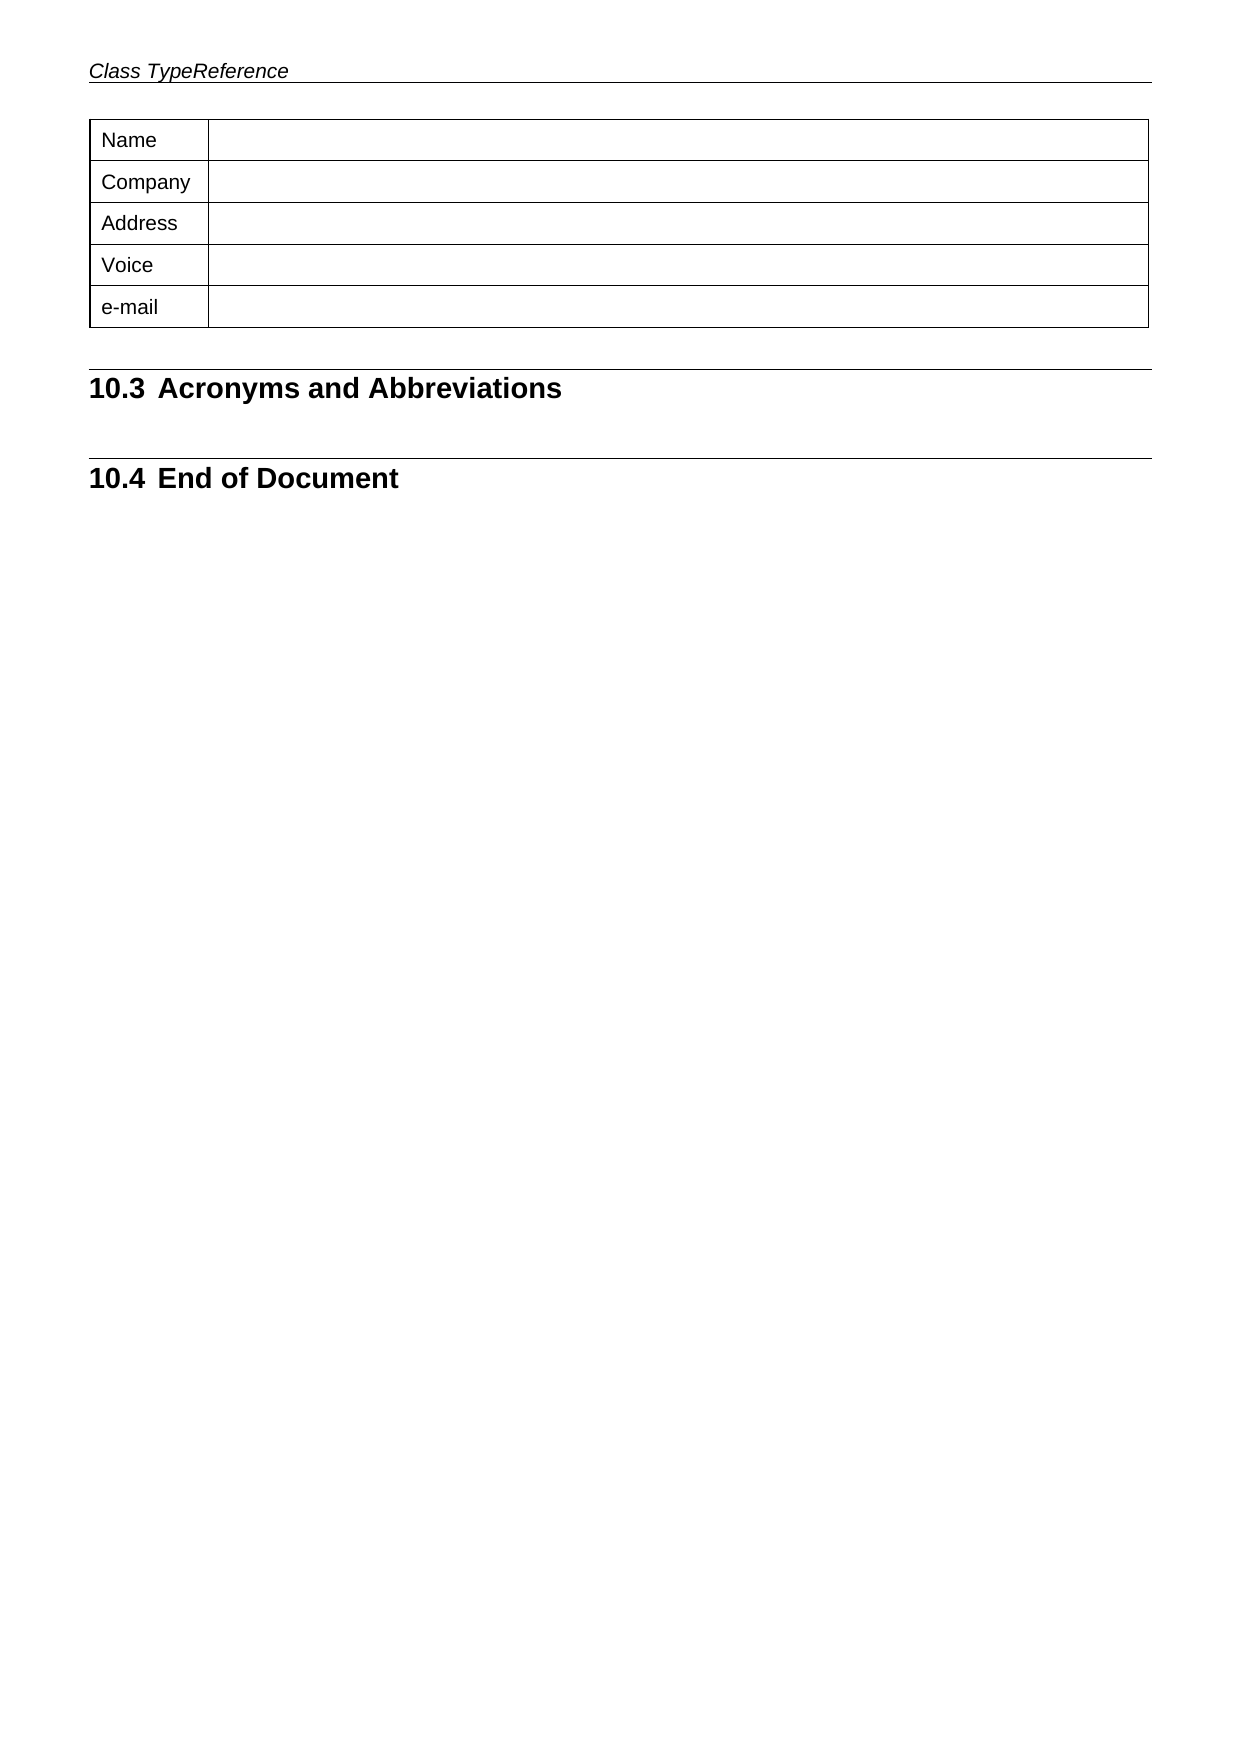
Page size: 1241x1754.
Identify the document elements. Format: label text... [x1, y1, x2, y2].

table_header Name [91, 120, 208, 160]
table_cell e-mail [91, 286, 208, 327]
table_cell [209, 203, 1148, 243]
table_cell Voice [91, 245, 208, 285]
table_cell Address [91, 203, 208, 243]
table_cell [209, 245, 1148, 285]
subtitle End of Document [88, 459, 1152, 495]
subtitle Acronyms and Abbreviations [88, 370, 1152, 405]
table_header [209, 120, 1148, 160]
table_cell Company [91, 161, 208, 202]
table_cell [209, 286, 1148, 327]
table_cell [209, 161, 1148, 202]
